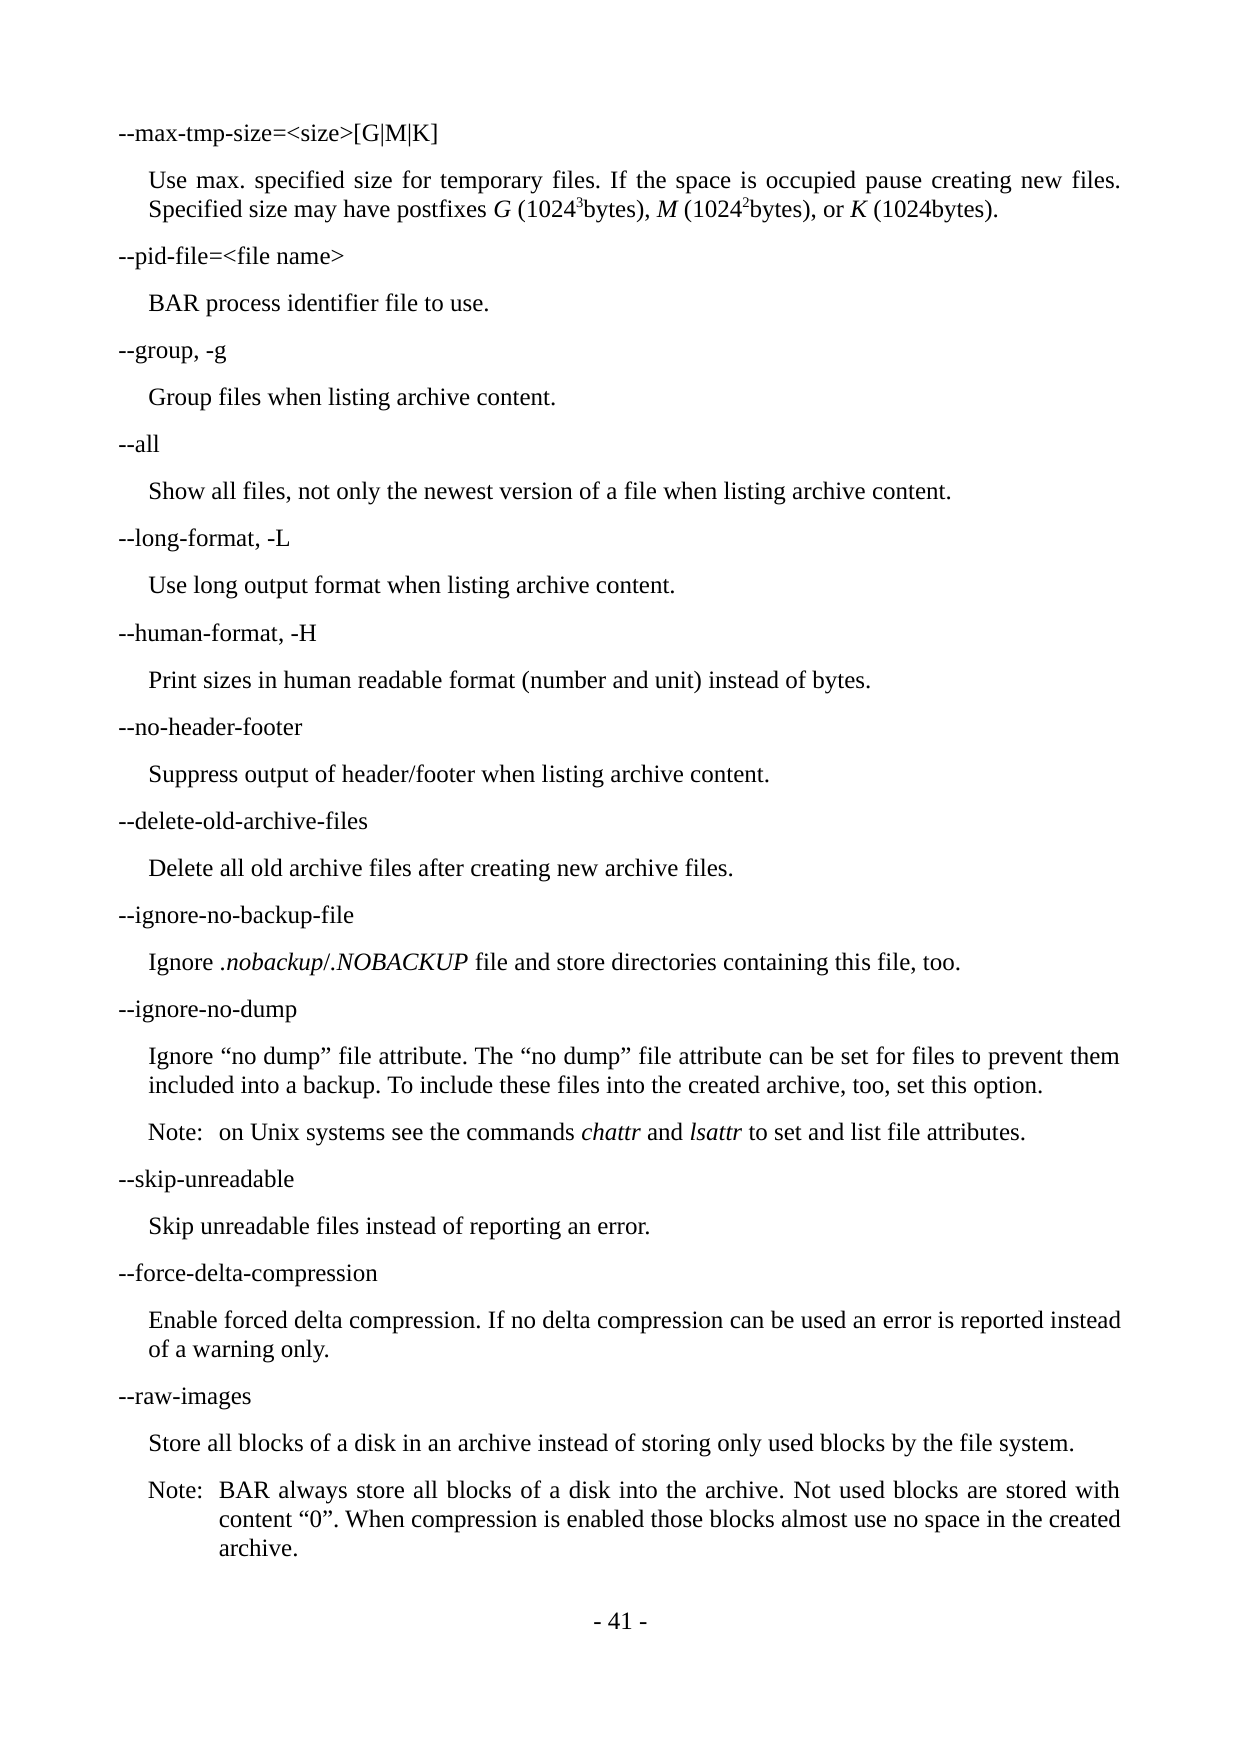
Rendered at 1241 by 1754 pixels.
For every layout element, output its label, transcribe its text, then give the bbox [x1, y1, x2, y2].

title --ignore-no-dump [118, 994, 1122, 1023]
text BAR process identifier file to use. [148, 288, 1122, 317]
text Enable forced delta compression. If no delta compression can be used an error is reported instead of a warning only. [148, 1306, 1122, 1363]
text Suppress output of header/footer when listing archive content. [148, 759, 1122, 788]
text Group files when listing archive content. [148, 382, 1122, 411]
title --group, -g [118, 335, 1122, 364]
text Skip unreadable files instead of reporting an error. [148, 1211, 1122, 1240]
title --skip-unreadable [118, 1164, 1122, 1193]
text Delete all old archive files after creating new archive files. [148, 853, 1122, 882]
text Note: on Unix systems see the commands chattr and lsattr to set and list file attributes. [148, 1117, 1122, 1146]
title --long-format, -L [118, 523, 1122, 552]
text Use max. specified size for temporary files. If the space is occupied pause creating new files. Specified size may have postfixes G (10243bytes), M (10242bytes), or K (1024bytes). [148, 165, 1122, 223]
title --raw-images [118, 1381, 1122, 1410]
text Store all blocks of a disk in an archive instead of storing only used blocks by the file system. [148, 1428, 1122, 1457]
title --max-tmp-size=<size>[G|M|K] [118, 118, 1122, 147]
text Ignore .nobackup/.NOBACKUP file and store directories containing this file, too. [148, 947, 1122, 976]
text Print sizes in human readable format (number and unit) instead of bytes. [148, 665, 1122, 693]
title --no-header-footer [118, 712, 1122, 741]
text Use long output format when listing archive content. [148, 571, 1122, 599]
text Note: BAR always store all blocks of a disk into the archive. Not used blocks are stored with content “0”. When compression is enabled those blocks almost use no space in the created archive. [148, 1476, 1122, 1562]
title --pid-file=<file name> [118, 241, 1122, 270]
title --delete-old-archive-files [118, 806, 1122, 835]
title --force-delta-compression [118, 1258, 1122, 1287]
text Ignore “no dump” file attribute. The “no dump” file attribute can be set for files to prevent them included into a backup. To include these files into the created archive, too, set this option. [148, 1041, 1122, 1099]
title --human-format, -H [118, 618, 1122, 646]
title --ignore-no-backup-file [118, 900, 1122, 929]
title --all [118, 429, 1122, 458]
text Show all files, not only the newest version of a file when listing archive content. [148, 476, 1122, 505]
